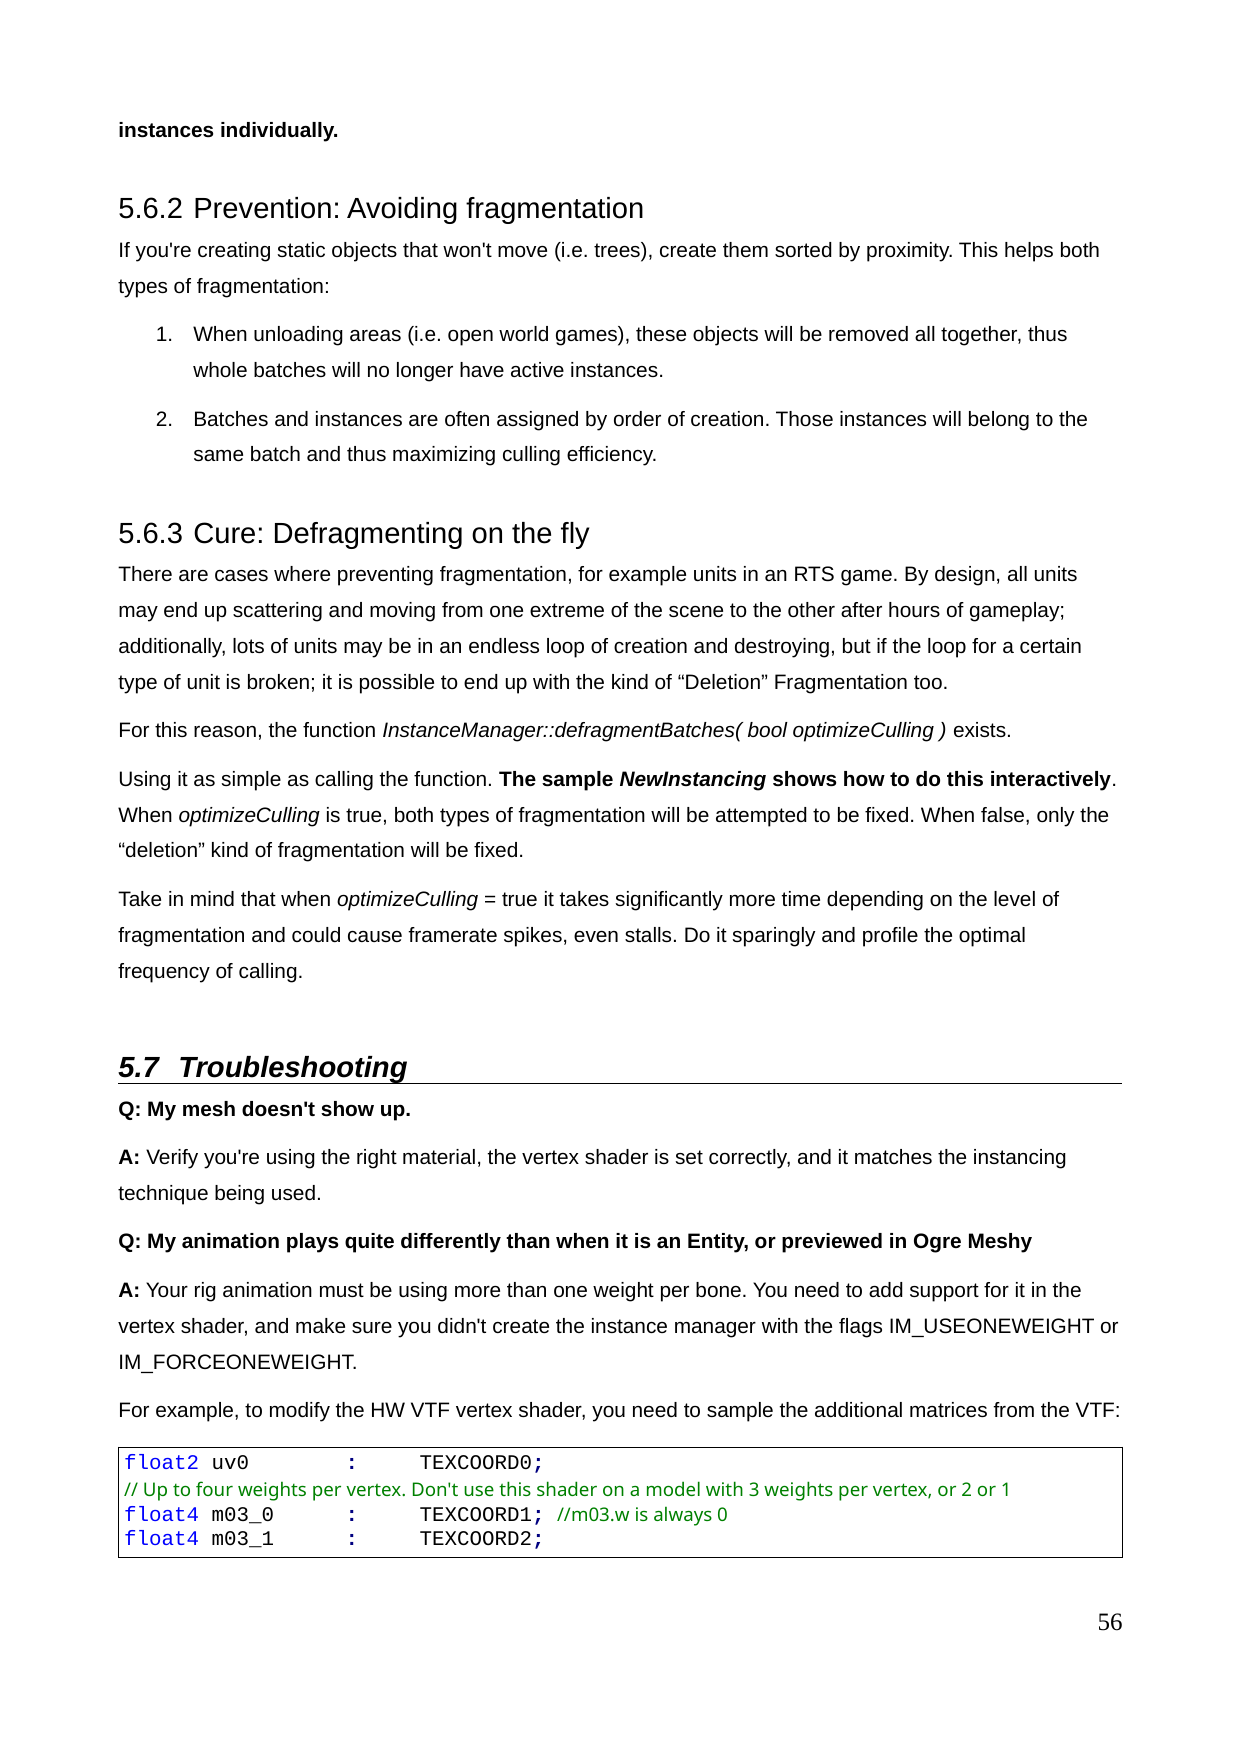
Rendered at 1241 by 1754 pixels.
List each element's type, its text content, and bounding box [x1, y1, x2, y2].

subtitle Troubleshooting [118, 1049, 1122, 1083]
text There are cases where preventing fragmentation, for example units in an RTS game. By design, all units may end up scattering and moving from one extreme of the scene to the other after hours of gameplay; additionally, lots of units may be in an endless loop of creation and destroying, but if the loop for a certain type of unit is broken; it is possible to end up with the kind of “Deletion” Fragmentation too. [118, 562, 1122, 693]
text Using it as simple as calling the function. The sample NewInstancing shows how to do this interactively. When optimizeCulling is true, both types of fragmentation will be attempted to be fixed. When false, only the “deletion” kind of fragmentation will be fixed. [118, 766, 1122, 862]
subtitle Prevention: Avoiding fragmentation [118, 192, 1122, 225]
text A: Verify you're using the right material, the vertex shader is set correctly, and it matches the instancing technique being used. [118, 1145, 1122, 1205]
text Q: My animation plays quite differently than when it is an Entity, or previewed in Ogre Meshy [118, 1229, 1122, 1253]
text For this reason, the function InstanceManager::defragmentBatches( bool optimizeCulling ) exists. [118, 718, 1122, 742]
text Q: My mesh doesn't show up. [118, 1097, 1122, 1121]
table_header float2 uv0 : TEXCOORD0; // Up to four weights per vertex. Don't use this shader on a model with 3 weights per vertex, or 2 or 1 float4 m03_0 : TEXCOORD1; //m03.w is always 0 float4 m03_1 : TEXCOORD2; [119, 1448, 1122, 1557]
text Take in mind that when optimizeCulling = true it takes significantly more time depending on the level of fragmentation and could cause framerate spikes, even stalls. Do it sparingly and profile the optimal frequency of calling. [118, 887, 1122, 983]
text If you're creating static objects that won't move (i.e. trees), create them sorted by proximity. This helps both types of fragmentation: [118, 238, 1122, 297]
text For example, to modify the HW VTF vertex shader, you need to sample the additional matrices from the VTF: [118, 1398, 1122, 1422]
list When unloading areas (i.e. open world games), these objects will be removed all together, thus whole batches will no longer have active instances. [156, 322, 1122, 382]
text instances individually. [118, 118, 1122, 142]
text A: Your rig animation must be using more than one weight per bone. You need to add support for it in the vertex shader, and make sure you didn't create the instance manager with the flags IM_USEONEWEIGHT or IM_FORCEONEWEIGHT. [118, 1278, 1122, 1374]
list Batches and instances are often assigned by order of creation. Those instances will belong to the same batch and thus maximizing culling efficiency. [156, 406, 1122, 466]
subtitle Cure: Defragmenting on the fly [118, 516, 1122, 549]
